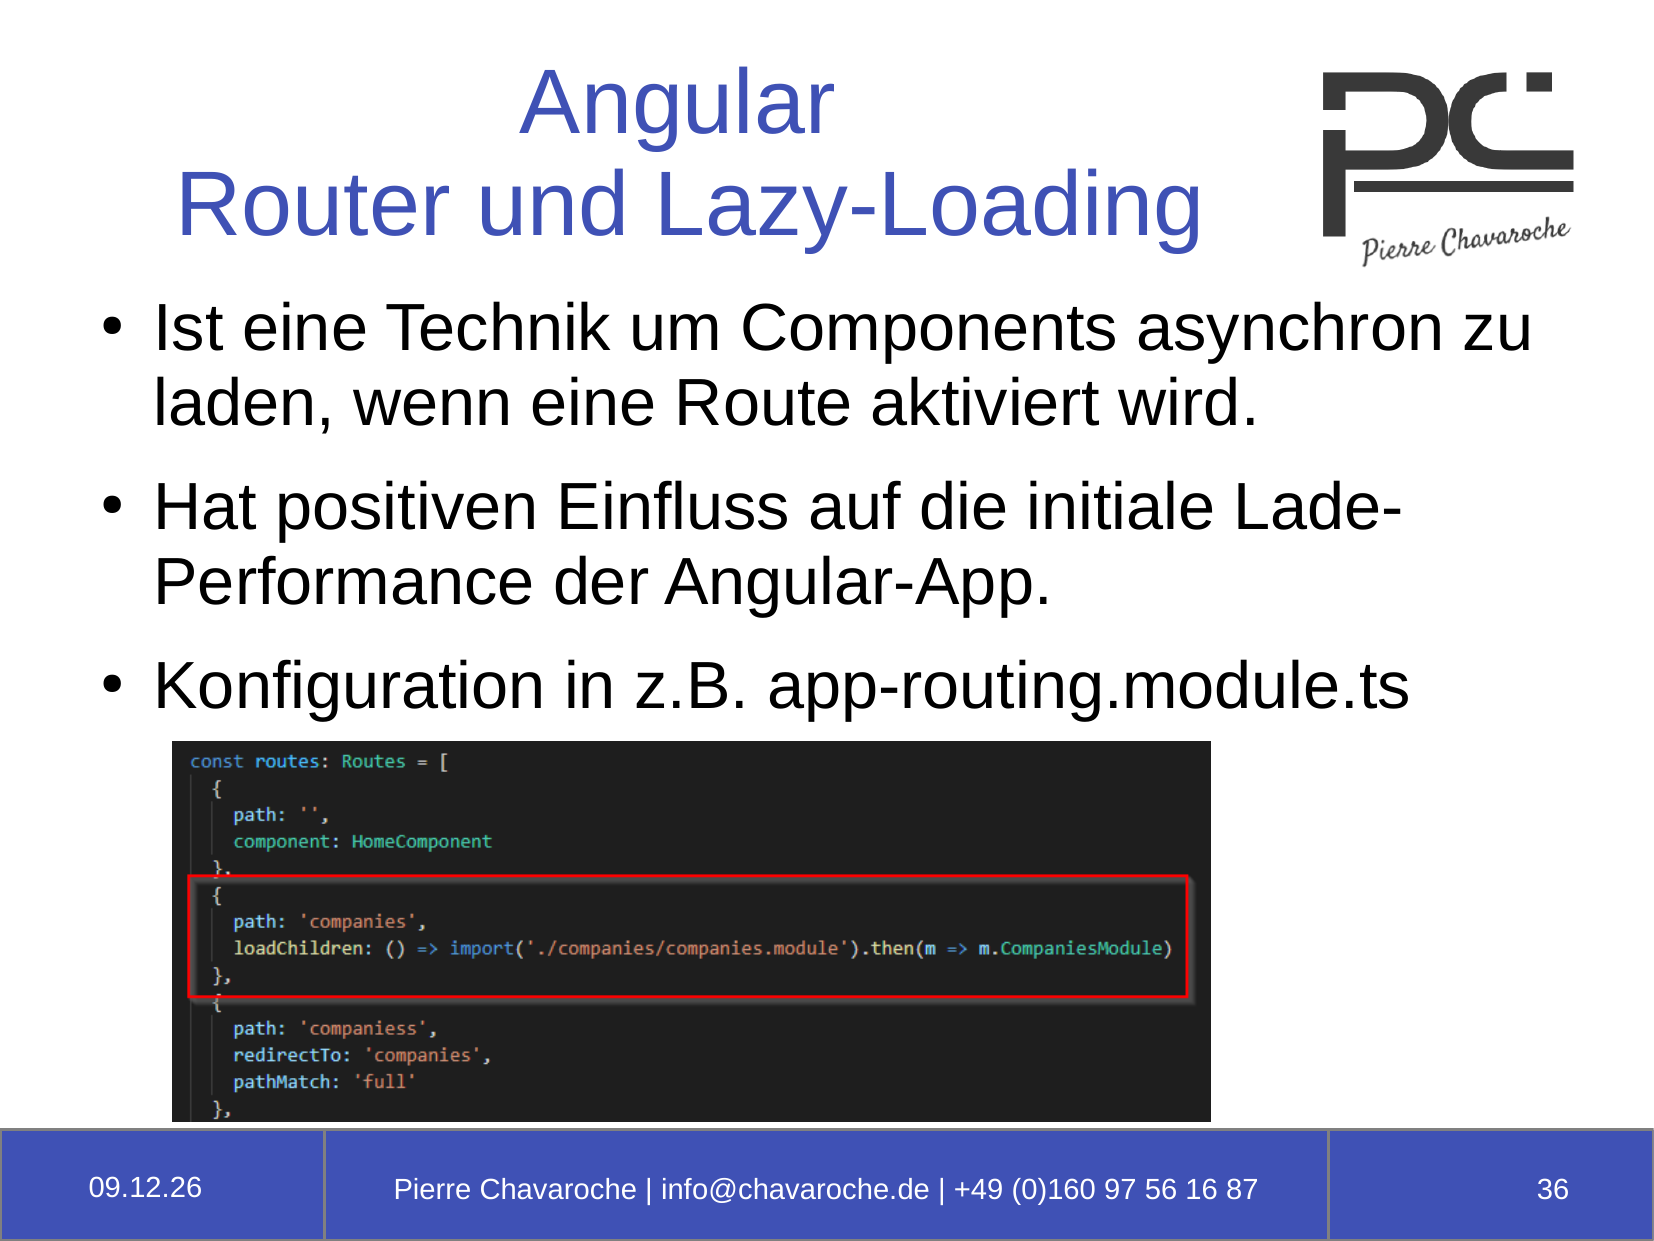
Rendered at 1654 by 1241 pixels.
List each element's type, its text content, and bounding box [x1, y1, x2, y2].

picture [172, 741, 1211, 1123]
picture [1307, 29, 1589, 311]
list Ist eine Technik um Components asynchron zu laden, wenn eine Route aktiviert wird. Hat positiven Einfluss auf die initiale Lade-Performance der Angular-App. Konfiguration in z.B. app-routing.module.ts [82, 290, 1571, 1109]
title Angular Router und Lazy-Loading [82, 49, 1300, 257]
